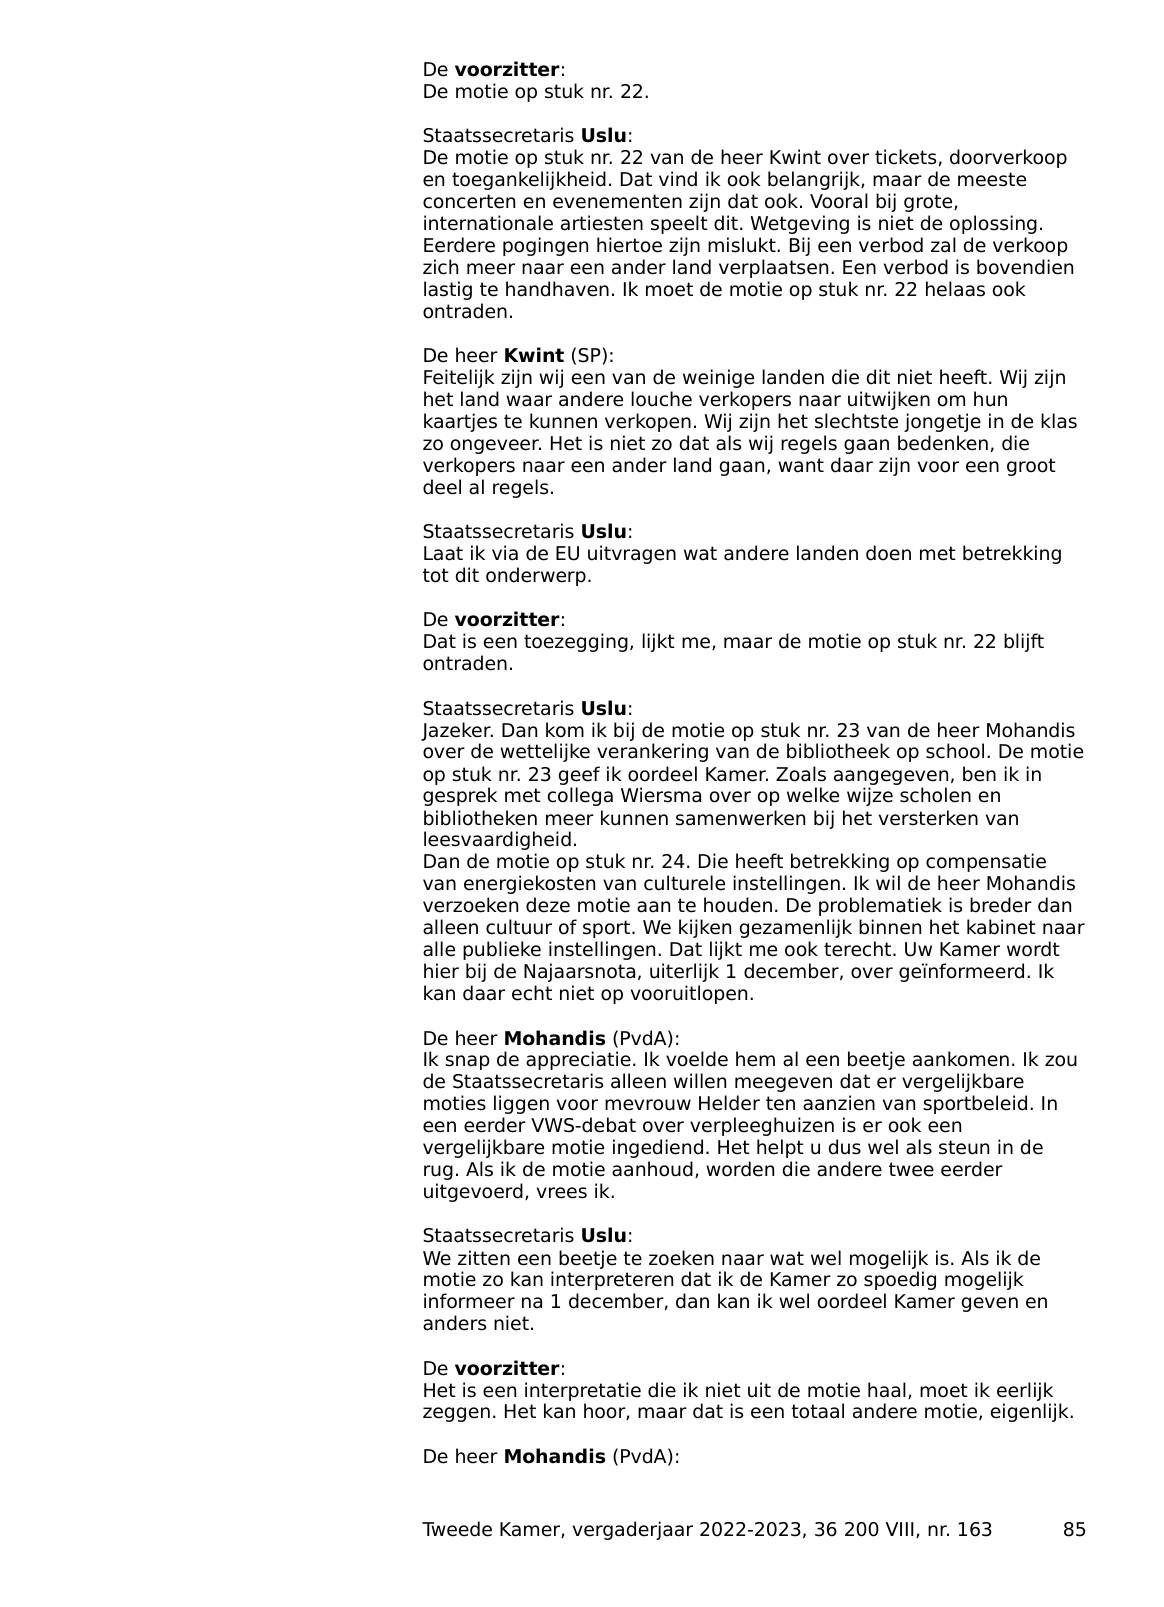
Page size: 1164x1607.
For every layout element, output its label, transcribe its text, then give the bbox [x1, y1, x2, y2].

text Jazeker. Dan kom ik bij de motie op stuk nr. 23 van de heer Mohandis over de wettelijke verankering van de bibliotheek op school. De motie op stuk nr. 23 geef ik oordeel Kamer. Zoals aangegeven, ben ik in gesprek met collega Wiersma over op welke wijze scholen en bibliotheken meer kunnen samenwerken bij het versterken van leesvaardigheid. [422, 719, 1087, 851]
text De motie op stuk nr. 22 van de heer Kwint over tickets, doorverkoop en toegankelijkheid. Dat vind ik ook belangrijk, maar de meeste concerten en evenementen zijn dat ook. Vooral bij grote, internationale artiesten speelt dit. Wetgeving is niet de oplossing. Eerdere pogingen hiertoe zijn mislukt. Bij een verbod zal de verkoop zich meer naar een ander land verplaatsen. Een verbod is bovendien lastig te handhaven. Ik moet de motie op stuk nr. 22 helaas ook ontraden. [422, 147, 1087, 323]
text Staatssecretaris Uslu: [422, 697, 1087, 719]
text Ik snap de appreciatie. Ik voelde hem al een beetje aankomen. Ik zou de Staatssecretaris alleen willen meegeven dat er vergelijkbare moties liggen voor mevrouw Helder ten aanzien van sportbeleid. In een eerder VWS-debat over verpleeghuizen is er ook een vergelijkbare motie ingediend. Het helpt u dus wel als steun in de rug. Als ik de motie aanhoud, worden die andere twee eerder uitgevoerd, vrees ik. [422, 1049, 1087, 1203]
text Dan de motie op stuk nr. 24. Die heeft betrekking op compensatie van energiekosten van culturele instellingen. Ik wil de heer Mohandis verzoeken deze motie aan te houden. De problematiek is breder dan alleen cultuur of sport. We kijken gezamenlijk binnen het kabinet naar alle publieke instellingen. Dat lijkt me ook terecht. Uw Kamer wordt hier bij de Najaarsnota, uiterlijk 1 december, over geïnformeerd. Ik kan daar echt niet op vooruitlopen. [422, 851, 1087, 1005]
text De voorzitter: [422, 59, 1087, 81]
text De voorzitter: [422, 609, 1087, 631]
text De heer Mohandis (PvdA): [422, 1446, 1087, 1468]
text Laat ik via de EU uitvragen wat andere landen doen met betrekking tot dit onderwerp. [422, 543, 1087, 587]
text Staatssecretaris Uslu: [422, 521, 1087, 543]
text De voorzitter: [422, 1357, 1087, 1379]
text Staatssecretaris Uslu: [422, 125, 1087, 147]
text De heer Kwint (SP): [422, 345, 1087, 367]
text De motie op stuk nr. 22. [422, 81, 1087, 103]
text De heer Mohandis (PvdA): [422, 1027, 1087, 1049]
text Staatssecretaris Uslu: [422, 1225, 1087, 1247]
text Feitelijk zijn wij een van de weinige landen die dit niet heeft. Wij zijn het land waar andere louche verkopers naar uitwijken om hun kaartjes te kunnen verkopen. Wij zijn het slechtste jongetje in de klas zo ongeveer. Het is niet zo dat als wij regels gaan bedenken, die verkopers naar een ander land gaan, want daar zijn voor een groot deel al regels. [422, 367, 1087, 499]
text Dat is een toezegging, lijkt me, maar de motie op stuk nr. 22 blijft ontraden. [422, 631, 1087, 675]
text Het is een interpretatie die ik niet uit de motie haal, moet ik eerlijk zeggen. Het kan hoor, maar dat is een totaal andere motie, eigenlijk. [422, 1379, 1087, 1423]
text We zitten een beetje te zoeken naar wat wel mogelijk is. Als ik de motie zo kan interpreteren dat ik de Kamer zo spoedig mogelijk informeer na 1 december, dan kan ik wel oordeel Kamer geven en anders niet. [422, 1247, 1087, 1335]
